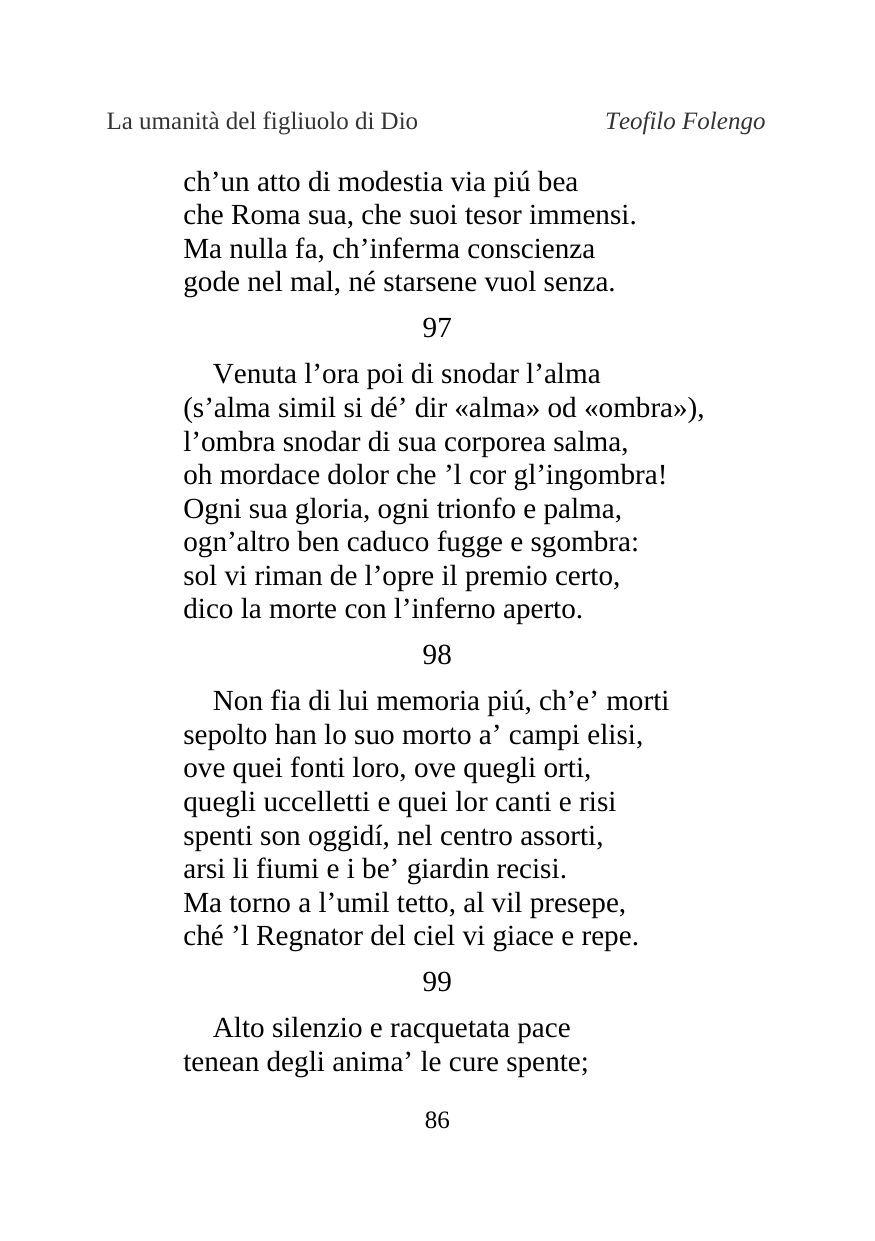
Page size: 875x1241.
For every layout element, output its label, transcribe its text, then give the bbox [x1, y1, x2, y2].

text Non fia di lui memoria piú, ch’e’ morti sepolto han lo suo morto a’ campi elisi, ove quei fonti loro, ove quegli orti, quegli uccelletti e quei lor canti e risi spenti son oggidí, nel centro assorti, arsi li fiumi e i be’ giardin recisi. Ma torno a l’umil tetto, al vil presepe, ché ’l Regnator del ciel vi giace e repe. [183, 683, 768, 952]
text ch’un atto di modestia via piú bea che Roma sua, che suoi tesor immensi. Ma nulla fa, ch’inferma conscienza gode nel mal, né starsene vuol senza. [183, 164, 768, 298]
text Venuta l’ora poi di snodar l’alma (s’alma simil si dé’ dir «alma» od «ombra»), l’ombra snodar di sua corporea salma, oh mordace dolor che ’l cor gl’ingombra! Ogni sua gloria, ogni trionfo e palma, ogn’altro ben caduco fugge e sgombra: sol vi riman de l’opre il premio certo, dico la morte con l’inferno aperto. [183, 357, 768, 625]
text 98 [106, 637, 768, 671]
text 99 [106, 964, 768, 998]
text 97 [106, 311, 768, 344]
text Alto silenzio e racquetata pace tenean degli anima’ le cure spente; [183, 1010, 768, 1077]
